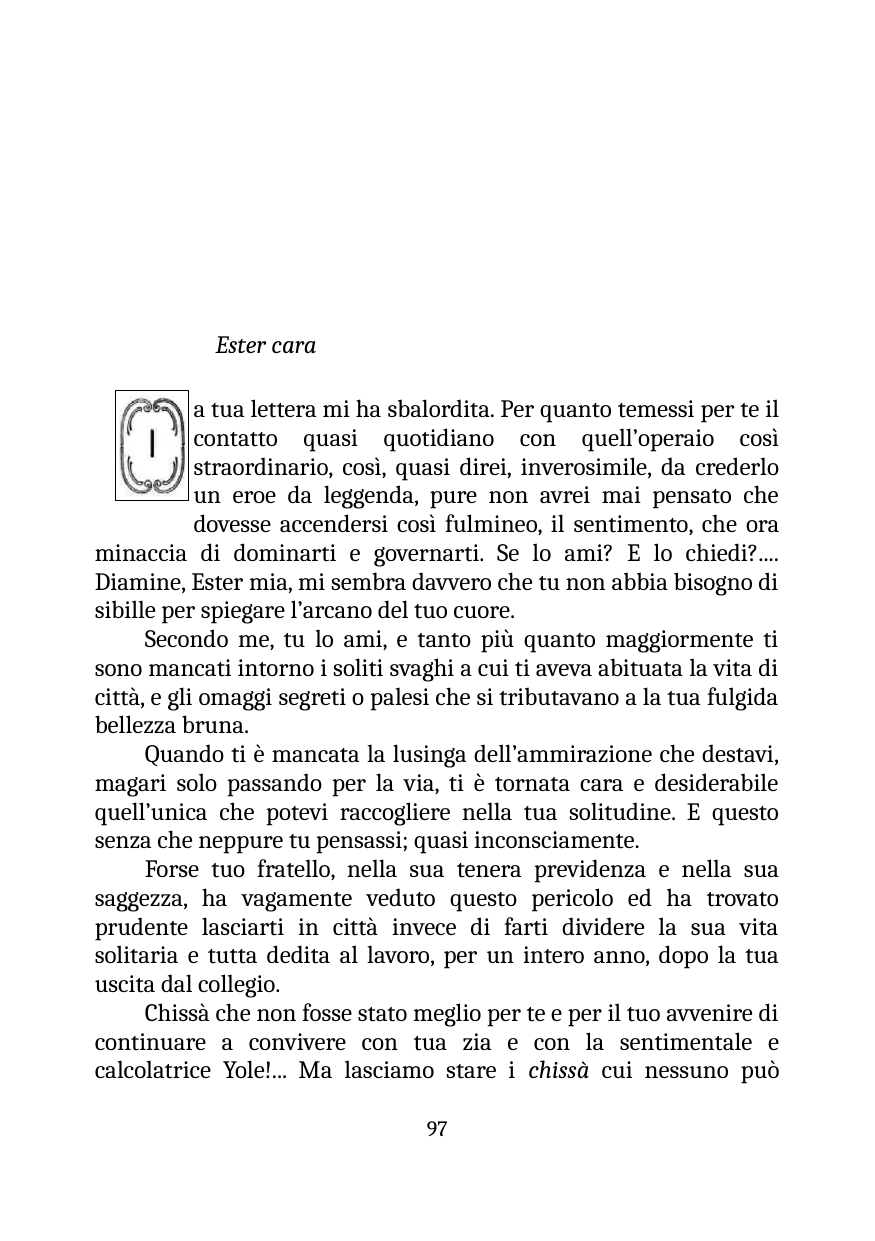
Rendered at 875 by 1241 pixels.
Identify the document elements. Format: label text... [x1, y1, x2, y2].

text Secondo me, tu lo ami, e tanto più quanto maggiormente ti sono mancati intorno i soliti svaghi a cui ti aveva abituata la vita di città, e gli omaggi segreti o palesi che si tributavano a la tua fulgida bellezza bruna. [94, 625, 779, 740]
text Ester cara [165, 331, 779, 359]
picture [118, 395, 187, 496]
text Quando ti è mancata la lusinga dell’ammirazione che destavi, magari solo passando per la via, ti è tornata cara e desiderabile quell’unica che potevi raccogliere nella tua solitudine. E questo senza che neppure tu pensassi; quasi inconsciamente. [94, 740, 779, 855]
text a tua lettera mi ha sbalordita. Per quanto temessi per te il contatto quasi quotidiano con quell’operaio così straordinario, così, quasi direi, inverosimile, da crederlo un eroe da leggenda, pure non avrei mai pensato che dovesse accendersi così fulmineo, il sentimento, che ora minaccia di dominarti e governarti. Se lo ami? E lo chiedi?.... Diamine, Ester mia, mi sembra davvero che tu non abbia bisogno di sibille per spiegare l’arcano del tuo cuore. [94, 395, 779, 625]
text Forse tuo fratello, nella sua tenera previdenza e nella sua saggezza, ha vagamente veduto questo pericolo ed ha trovato prudente lasciarti in città invece di farti dividere la sua vita solitaria e tutta dedita al lavoro, per un intero anno, dopo la tua uscita dal collegio. [94, 855, 779, 999]
text Chissà che non fosse stato meglio per te e per il tuo avvenire di continuare a convivere con tua zia e con la sentimentale e calcolatrice Yole!... Ma lasciamo stare i chissà cui nessuno può [94, 999, 779, 1085]
